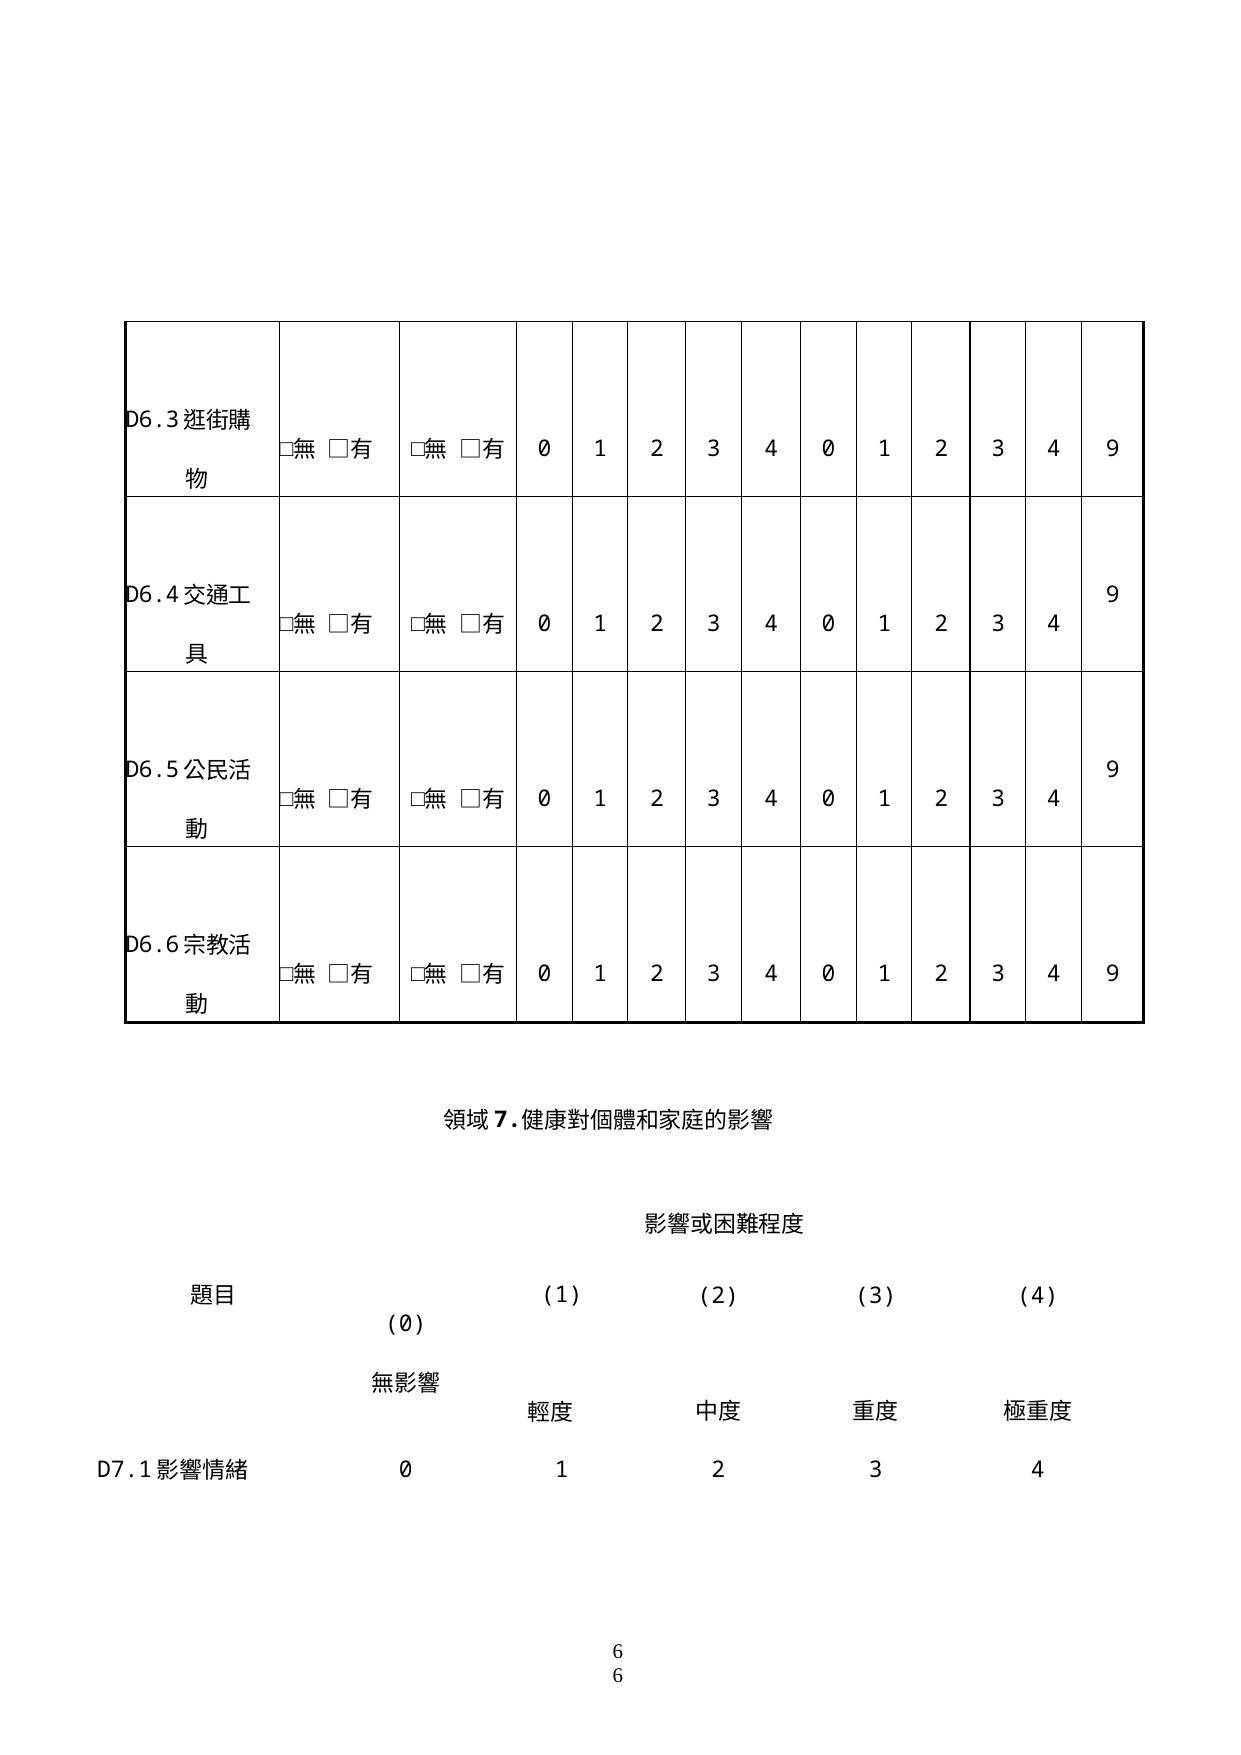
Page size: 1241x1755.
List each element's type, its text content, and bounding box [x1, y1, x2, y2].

table_cell D6.3逛街購物 [127, 322, 279, 496]
table_cell 2 [628, 672, 685, 846]
table_cell 0 [801, 847, 856, 1021]
table_cell □無 □有 [400, 322, 516, 496]
table_cell (2) 中度 [640, 1241, 796, 1429]
table_cell (1) 輕度 [482, 1241, 640, 1429]
table_cell 3 [686, 672, 741, 846]
table_cell 0 [517, 672, 572, 846]
table_cell 2 [912, 497, 969, 671]
table_cell 3 [686, 847, 741, 1021]
table_cell 1 [573, 322, 627, 496]
table_cell □無 □有 [400, 672, 516, 846]
table_cell 1 [482, 1429, 640, 1488]
table_cell 2 [628, 497, 685, 671]
table_cell 1 [573, 847, 627, 1021]
table_cell 3 [971, 672, 1025, 846]
table_cell 3 [686, 497, 741, 671]
table_cell 1 [573, 672, 627, 846]
table_cell 4 [1026, 322, 1081, 496]
table_cell 2 [912, 847, 969, 1021]
table_cell 9 [1082, 497, 1142, 671]
table_cell 3 [971, 497, 1025, 671]
table_cell [97, 671, 124, 846]
table_cell □無 □有 [400, 847, 516, 1021]
table_cell □無 □有 [400, 497, 516, 671]
table_cell 4 [1026, 497, 1081, 671]
table_cell □無 □有 [280, 672, 399, 846]
table_cell □無 □有 [280, 497, 399, 671]
table_cell 0 [329, 1429, 482, 1488]
table_cell (0) 無影響 [329, 1241, 482, 1429]
table_cell [97, 496, 124, 671]
table_cell 0 [517, 322, 572, 496]
table_cell 9 [1082, 322, 1142, 496]
table_cell 1 [857, 847, 911, 1021]
table_cell D6.5公民活動 [127, 672, 279, 846]
table_cell 0 [517, 497, 572, 671]
table_cell D6.4交通工具 [127, 497, 279, 671]
table_cell [97, 846, 124, 1021]
table_cell 0 [801, 497, 856, 671]
table_cell 影響或困難程度 [329, 1138, 1120, 1241]
table_cell 題目 [97, 1138, 329, 1429]
table_cell (3) 重度 [796, 1241, 955, 1429]
table_cell 3 [796, 1429, 955, 1488]
table_cell 9 [1082, 672, 1142, 846]
table_cell 4 [1026, 847, 1081, 1021]
table_cell □無 □有 [280, 847, 399, 1021]
table_cell 2 [628, 847, 685, 1021]
table_cell 領域7.健康對個體和家庭的影響 [97, 1021, 1120, 1138]
table_cell 1 [573, 497, 627, 671]
table_cell 4 [955, 1429, 1120, 1488]
table_cell D7.1影響情緒 [97, 1429, 329, 1488]
table_cell 2 [912, 322, 969, 496]
table_cell 1 [857, 497, 911, 671]
table_cell 3 [686, 322, 741, 496]
table_cell 3 [971, 847, 1025, 1021]
table_cell 3 [971, 322, 1025, 496]
table_cell 4 [742, 672, 800, 846]
table_cell 1 [857, 322, 911, 496]
table_cell 0 [801, 322, 856, 496]
table_cell (4) 極重度 [955, 1241, 1120, 1429]
table_cell 4 [1026, 672, 1081, 846]
table_cell 0 [517, 847, 572, 1021]
table_cell D6.6宗教活動 [127, 847, 279, 1021]
table_cell 1 [857, 672, 911, 846]
table_cell 4 [742, 322, 800, 496]
table_cell [97, 321, 124, 496]
table_cell 2 [640, 1429, 796, 1488]
table_cell 0 [801, 672, 856, 846]
table_cell □無 □有 [280, 322, 399, 496]
table_cell 2 [628, 322, 685, 496]
table_cell 2 [912, 672, 969, 846]
table_cell 4 [742, 847, 800, 1021]
table_cell 9 [1082, 847, 1142, 1021]
table_cell 4 [742, 497, 800, 671]
